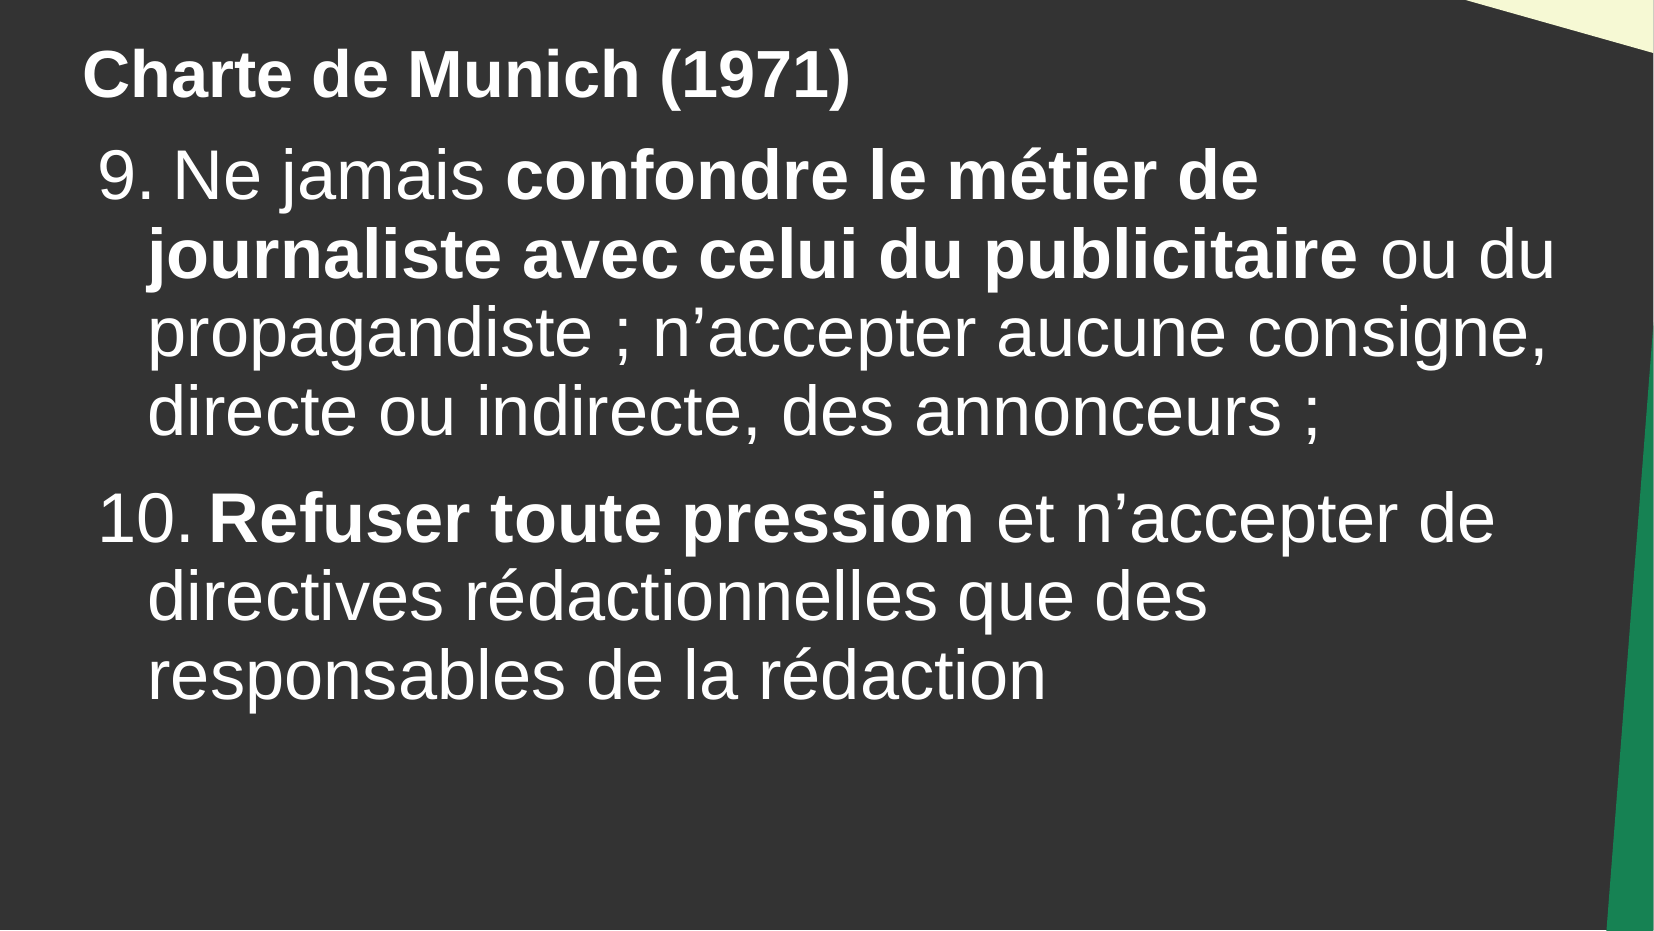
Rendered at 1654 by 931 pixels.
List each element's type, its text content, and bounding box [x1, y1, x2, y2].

text_box [1465, 0, 1654, 54]
list Ne jamais confondre le métier de journaliste avec celui du publicitaire ou du propagandiste ; n’accepter aucune consigne, directe ou indirecte, des annonceurs ; Refuser toute pression et n’accepter de directives rédactionnelles que des responsables de la rédaction [80, 135, 1560, 762]
text_box [1606, 315, 1654, 931]
title Charte de Munich (1971) [82, 37, 1571, 122]
